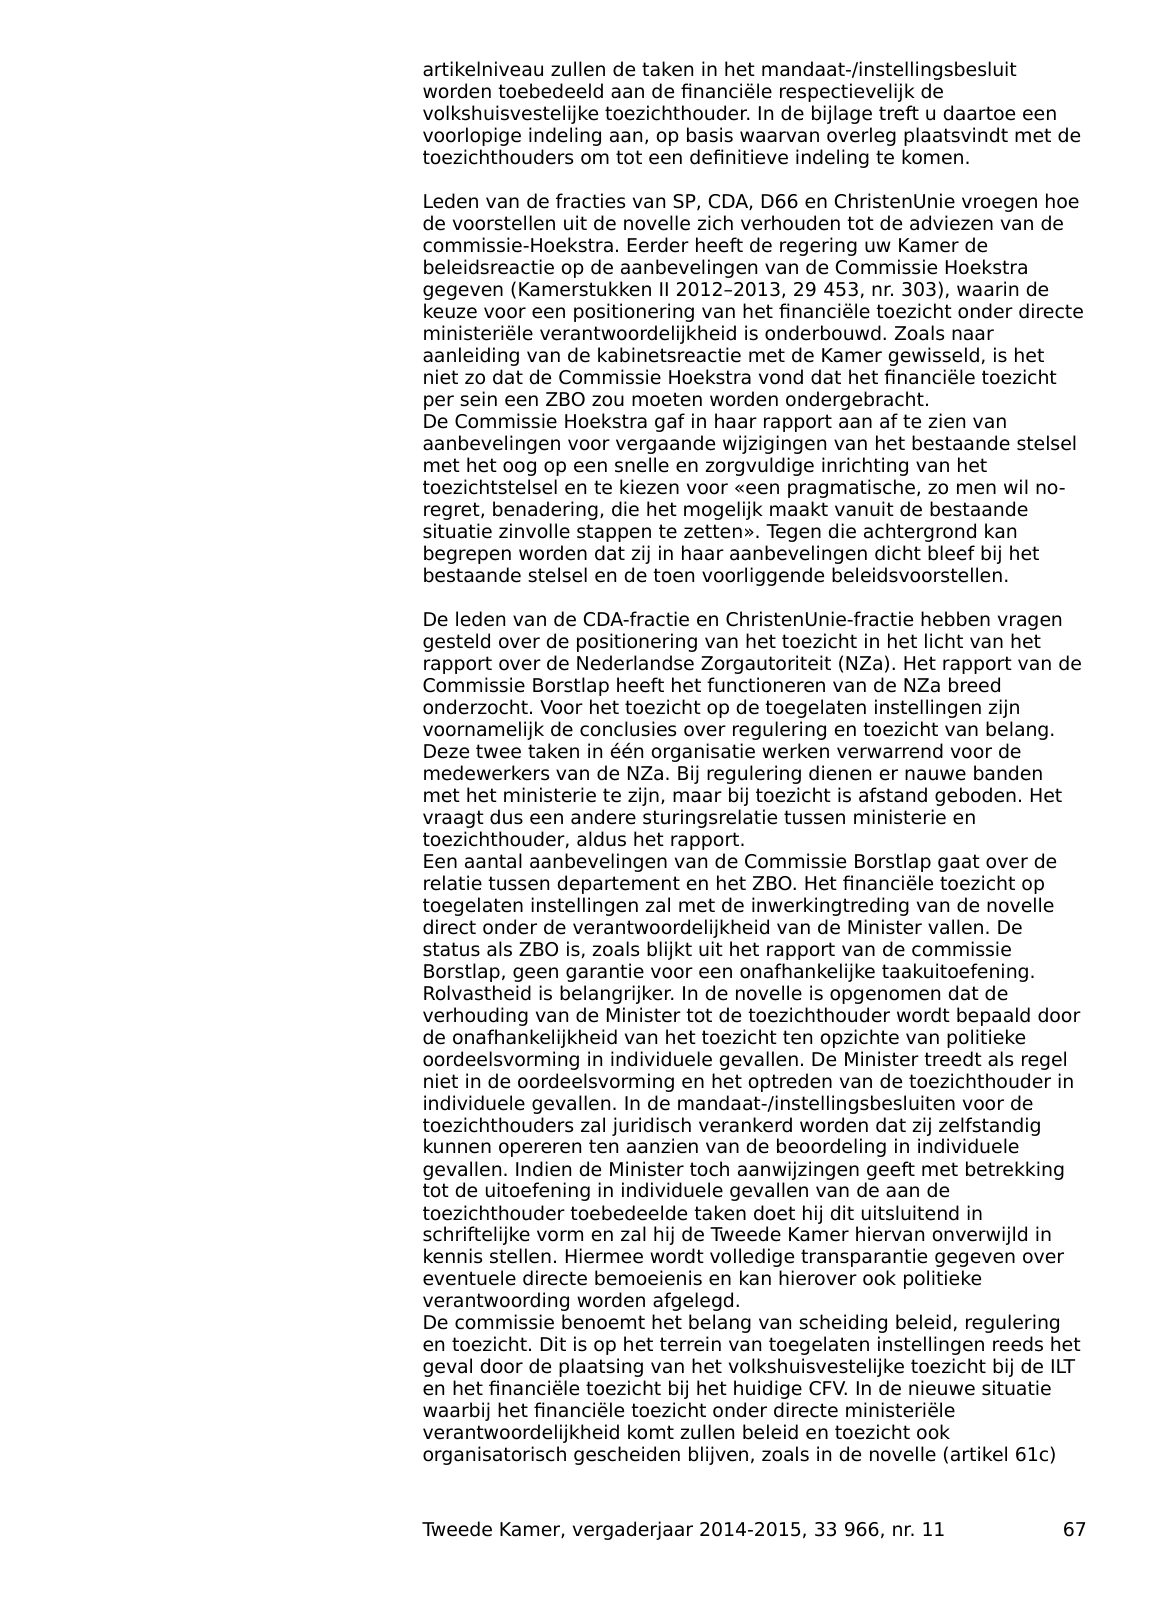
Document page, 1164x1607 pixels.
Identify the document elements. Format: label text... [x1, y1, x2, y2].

text Een aantal aanbevelingen van de Commissie Borstlap gaat over de relatie tussen departement en het ZBO. Het financiële toezicht op toegelaten instellingen zal met de inwerkingtreding van de novelle direct onder de verantwoordelijkheid van de Minister vallen. De status als ZBO is, zoals blijkt uit het rapport van de commissie Borstlap, geen garantie voor een onafhankelijke taakuitoefening. Rolvastheid is belangrijker. In de novelle is opgenomen dat de verhouding van de Minister tot de toezichthouder wordt bepaald door de onafhankelijkheid van het toezicht ten opzichte van politieke oordeelsvorming in individuele gevallen. De Minister treedt als regel niet in de oordeelsvorming en het optreden van de toezichthouder in individuele gevallen. In de mandaat-/instellingsbesluiten voor de toezichthouders zal juridisch verankerd worden dat zij zelfstandig kunnen opereren ten aanzien van de beoordeling in individuele gevallen. Indien de Minister toch aanwijzingen geeft met betrekking tot de uitoefening in individuele gevallen van de aan de toezichthouder toebedeelde taken doet hij dit uitsluitend in schriftelijke vorm en zal hij de Tweede Kamer hiervan onverwijld in kennis stellen. Hiermee wordt volledige transparantie gegeven over eventuele directe bemoeienis en kan hierover ook politieke verantwoording worden afgelegd. [422, 851, 1087, 1312]
text Leden van de fracties van SP, CDA, D66 en ChristenUnie vroegen hoe de voorstellen uit de novelle zich verhouden tot de adviezen van de commissie-Hoekstra. Eerder heeft de regering uw Kamer de beleidsreactie op de aanbevelingen van de Commissie Hoekstra gegeven (Kamerstukken II 2012–2013, 29 453, nr. 303), waarin de keuze voor een positionering van het financiële toezicht onder directe ministeriële verantwoordelijkheid is onderbouwd. Zoals naar aanleiding van de kabinetsreactie met de Kamer gewisseld, is het niet zo dat de Commissie Hoekstra vond dat het financiële toezicht per sein een ZBO zou moeten worden ondergebracht. [422, 191, 1087, 411]
text De leden van de CDA-fractie en ChristenUnie-fractie hebben vragen gesteld over de positionering van het toezicht in het licht van het rapport over de Nederlandse Zorgautoriteit (NZa). Het rapport van de Commissie Borstlap heeft het functioneren van de NZa breed onderzocht. Voor het toezicht op de toegelaten instellingen zijn voornamelijk de conclusies over regulering en toezicht van belang. Deze twee taken in één organisatie werken verwarrend voor de medewerkers van de NZa. Bij regulering dienen er nauwe banden met het ministerie te zijn, maar bij toezicht is afstand geboden. Het vraagt dus een andere sturingsrelatie tussen ministerie en toezichthouder, aldus het rapport. [422, 609, 1087, 851]
text De Commissie Hoekstra gaf in haar rapport aan af te zien van aanbevelingen voor vergaande wijzigingen van het bestaande stelsel met het oog op een snelle en zorgvuldige inrichting van het toezichtstelsel en te kiezen voor «een pragmatische, zo men wil no-regret, benadering, die het mogelijk maakt vanuit de bestaande situatie zinvolle stappen te zetten». Tegen die achtergrond kan begrepen worden dat zij in haar aanbevelingen dicht bleef bij het bestaande stelsel en de toen voorliggende beleidsvoorstellen. [422, 411, 1087, 587]
text artikelniveau zullen de taken in het mandaat-/instellingsbesluit worden toebedeeld aan de financiële respectievelijk de volkshuisvestelijke toezichthouder. In de bijlage treft u daartoe een voorlopige indeling aan, op basis waarvan overleg plaatsvindt met de toezichthouders om tot een definitieve indeling te komen. [422, 59, 1087, 169]
text De commissie benoemt het belang van scheiding beleid, regulering en toezicht. Dit is op het terrein van toegelaten instellingen reeds het geval door de plaatsing van het volkshuisvestelijke toezicht bij de ILT en het financiële toezicht bij het huidige CFV. In de nieuwe situatie waarbij het financiële toezicht onder directe ministeriële verantwoordelijkheid komt zullen beleid en toezicht ook organisatorisch gescheiden blijven, zoals in de novelle (artikel 61c) [422, 1312, 1087, 1466]
